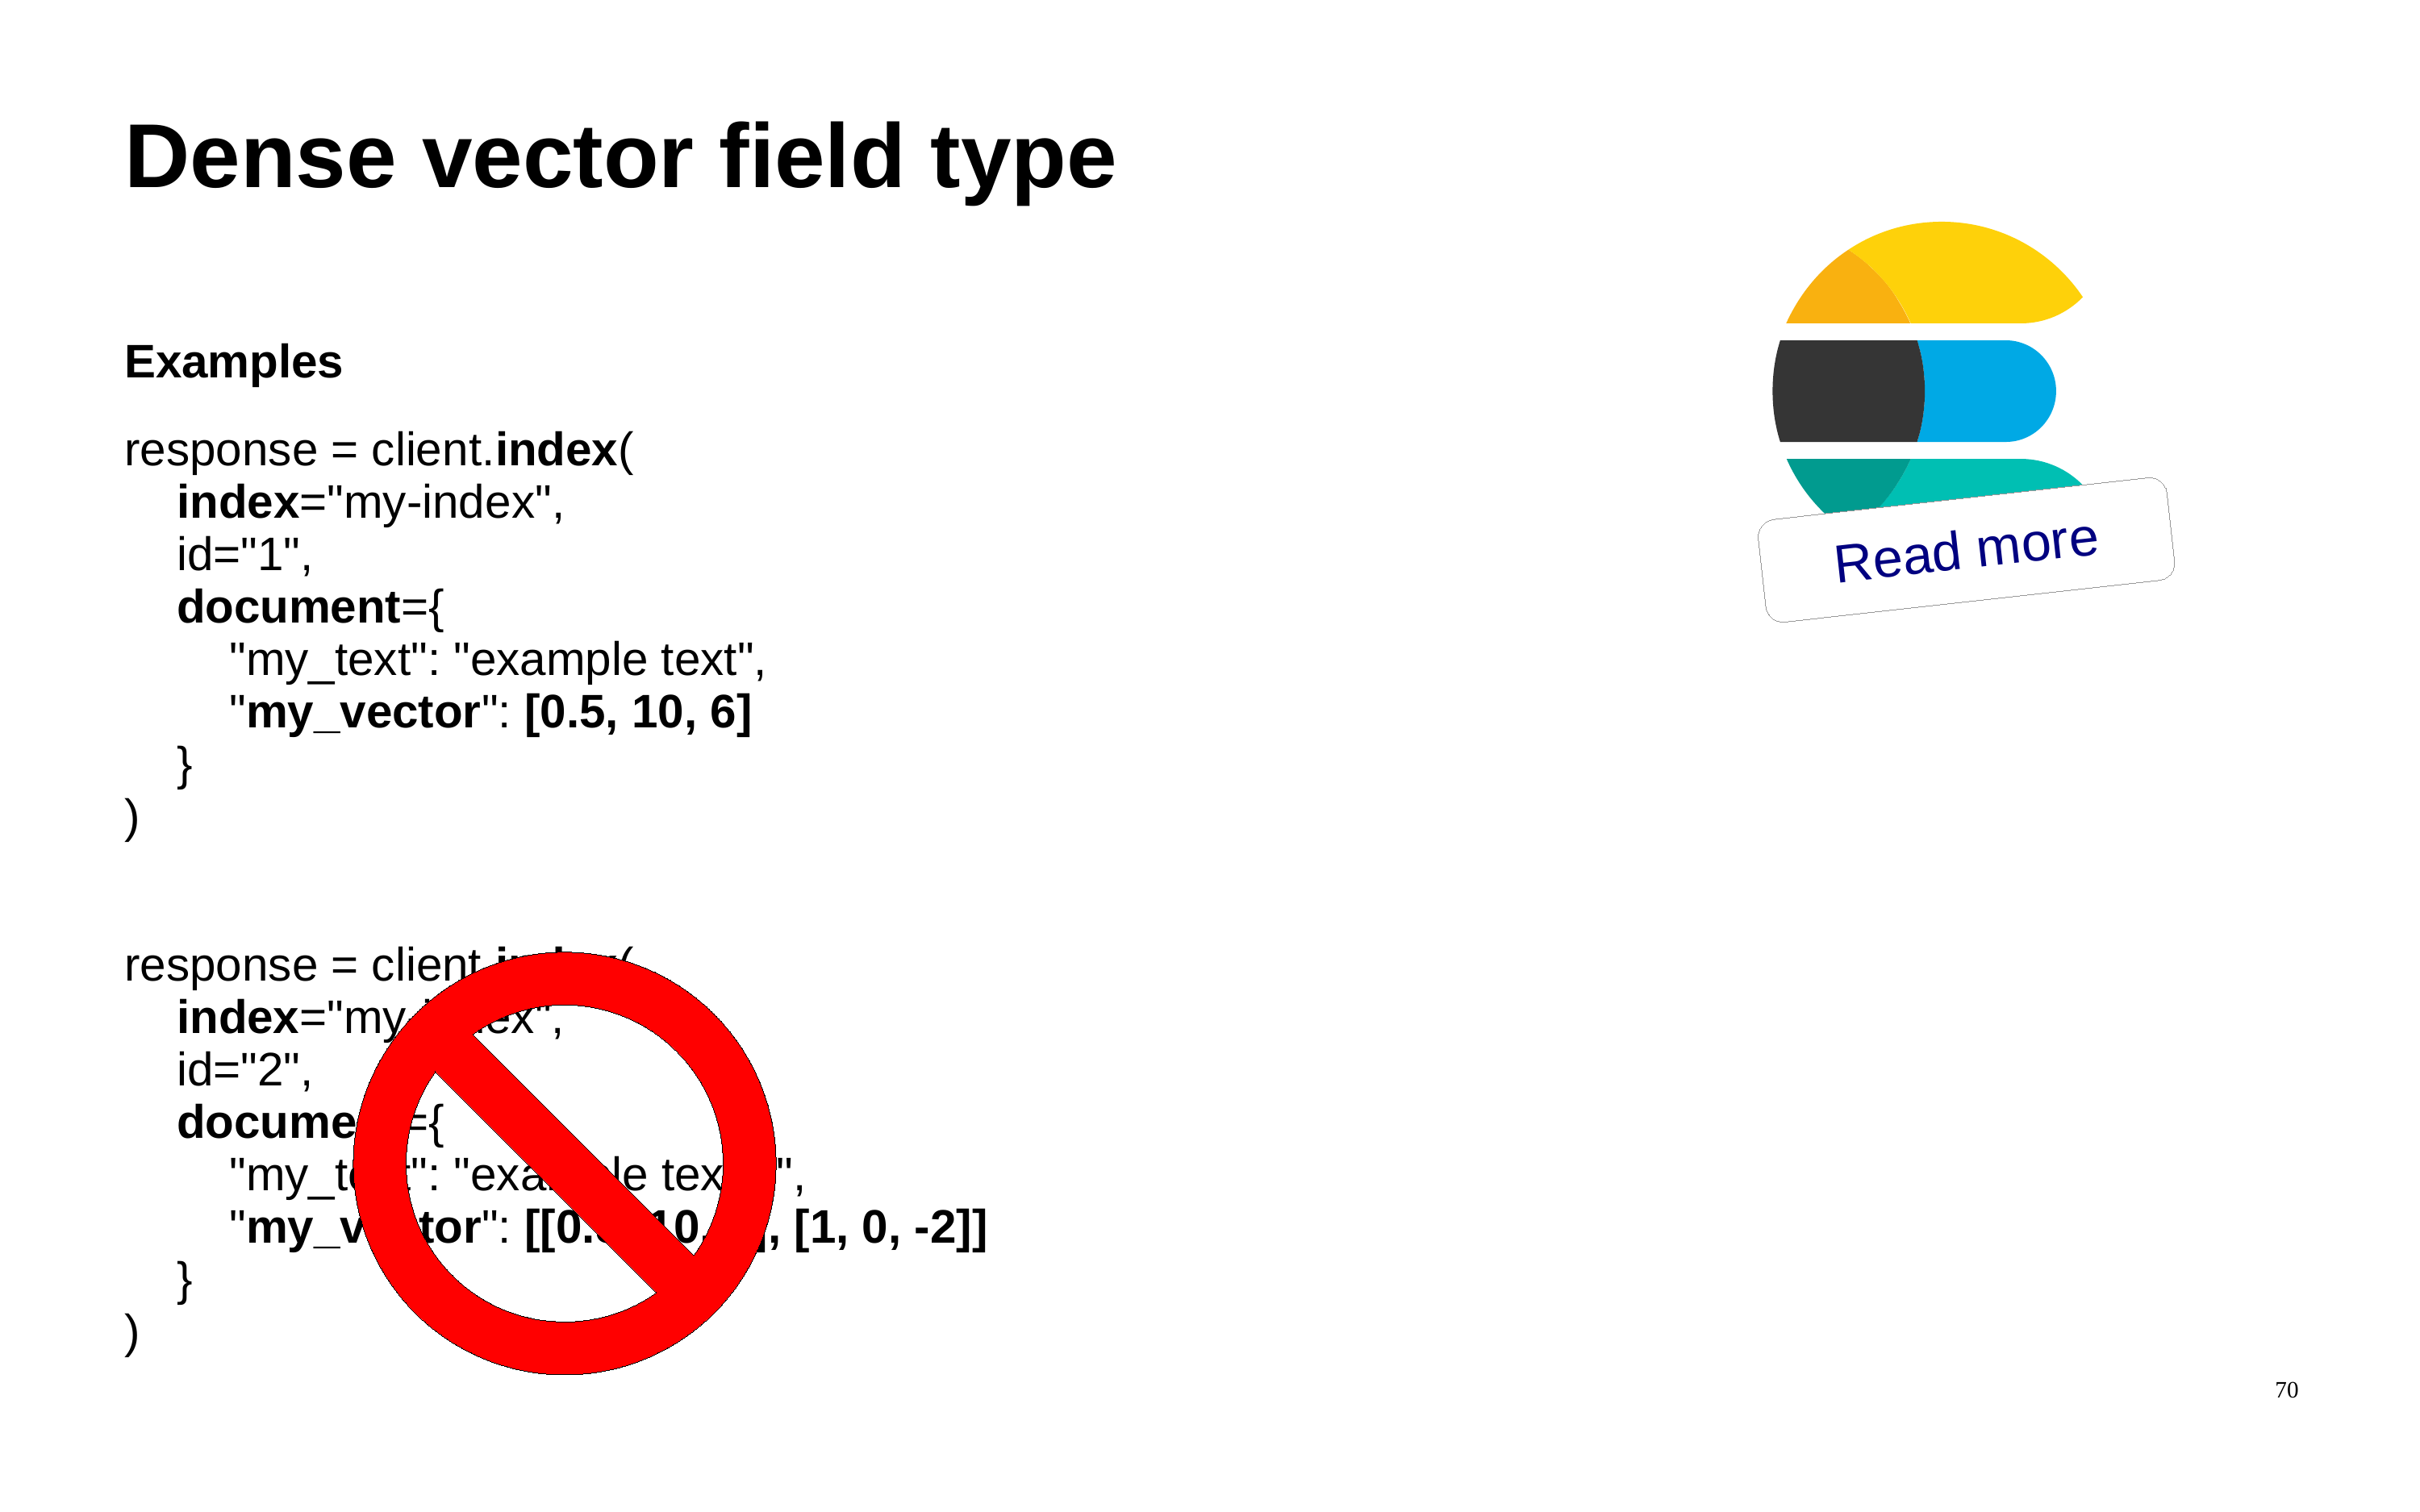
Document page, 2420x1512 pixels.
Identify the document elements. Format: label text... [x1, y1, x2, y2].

text_box Read more [1758, 477, 2175, 623]
text_box [353, 952, 777, 1375]
text_box Dense vector field type [112, 61, 1495, 251]
text_box Examples [112, 322, 425, 394]
text_box response = client.index( index="my-index", id="2", document={ "my_text": "example text 2", "my_vector": [[0.5, 10, 6], [1, 0, -2]] } ) [112, 931, 1017, 1395]
picture [1729, 200, 2129, 586]
text_box response = client.index( index="my-index", id="1", document={ "my_text": "example text", "my_vector": [0.5, 10, 6] } ) [112, 417, 889, 881]
